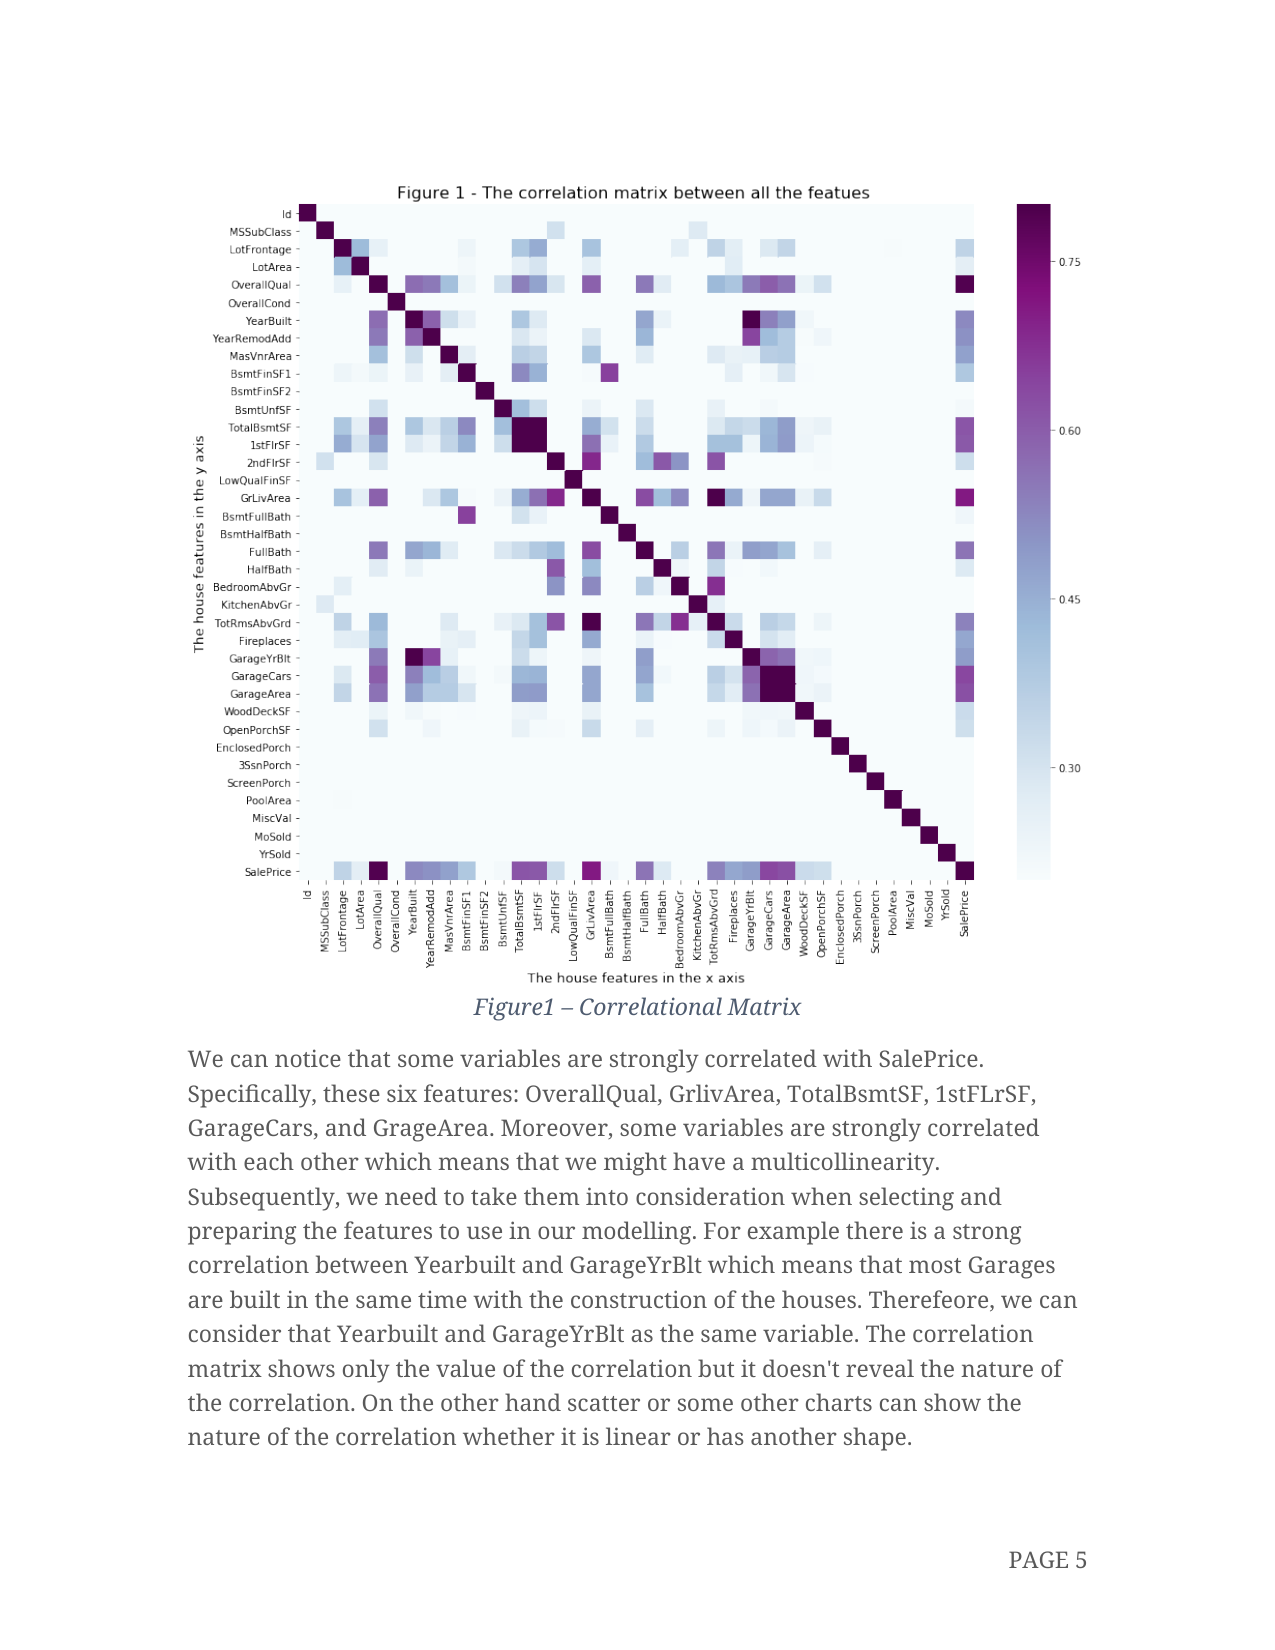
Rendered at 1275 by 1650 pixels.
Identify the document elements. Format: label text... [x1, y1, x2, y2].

text Figure1 – Correlational Matrix [187, 992, 1087, 1022]
picture [187, 180, 1088, 992]
text We can notice that some variables are strongly correlated with SalePrice. Specifically, these six features: OverallQual, GrlivArea, TotalBsmtSF, 1stFLrSF, GarageCars, and GrageArea. Moreover, some variables are strongly correlated with each other which means that we might have a multicollinearity. Subsequently, we need to take them into consideration when selecting and preparing the features to use in our modelling. For example there is a strong correlation between Yearbuilt and GarageYrBlt which means that most Garages are built in the same time with the construction of the houses. Therefeore, we can consider that Yearbuilt and GarageYrBlt as the same variable. The correlation matrix shows only the value of the correlation but it doesn't reveal the nature of the correlation. On the other hand scatter or some other charts can show the nature of the correlation whether it is linear or has another shape. [187, 1043, 1087, 1453]
